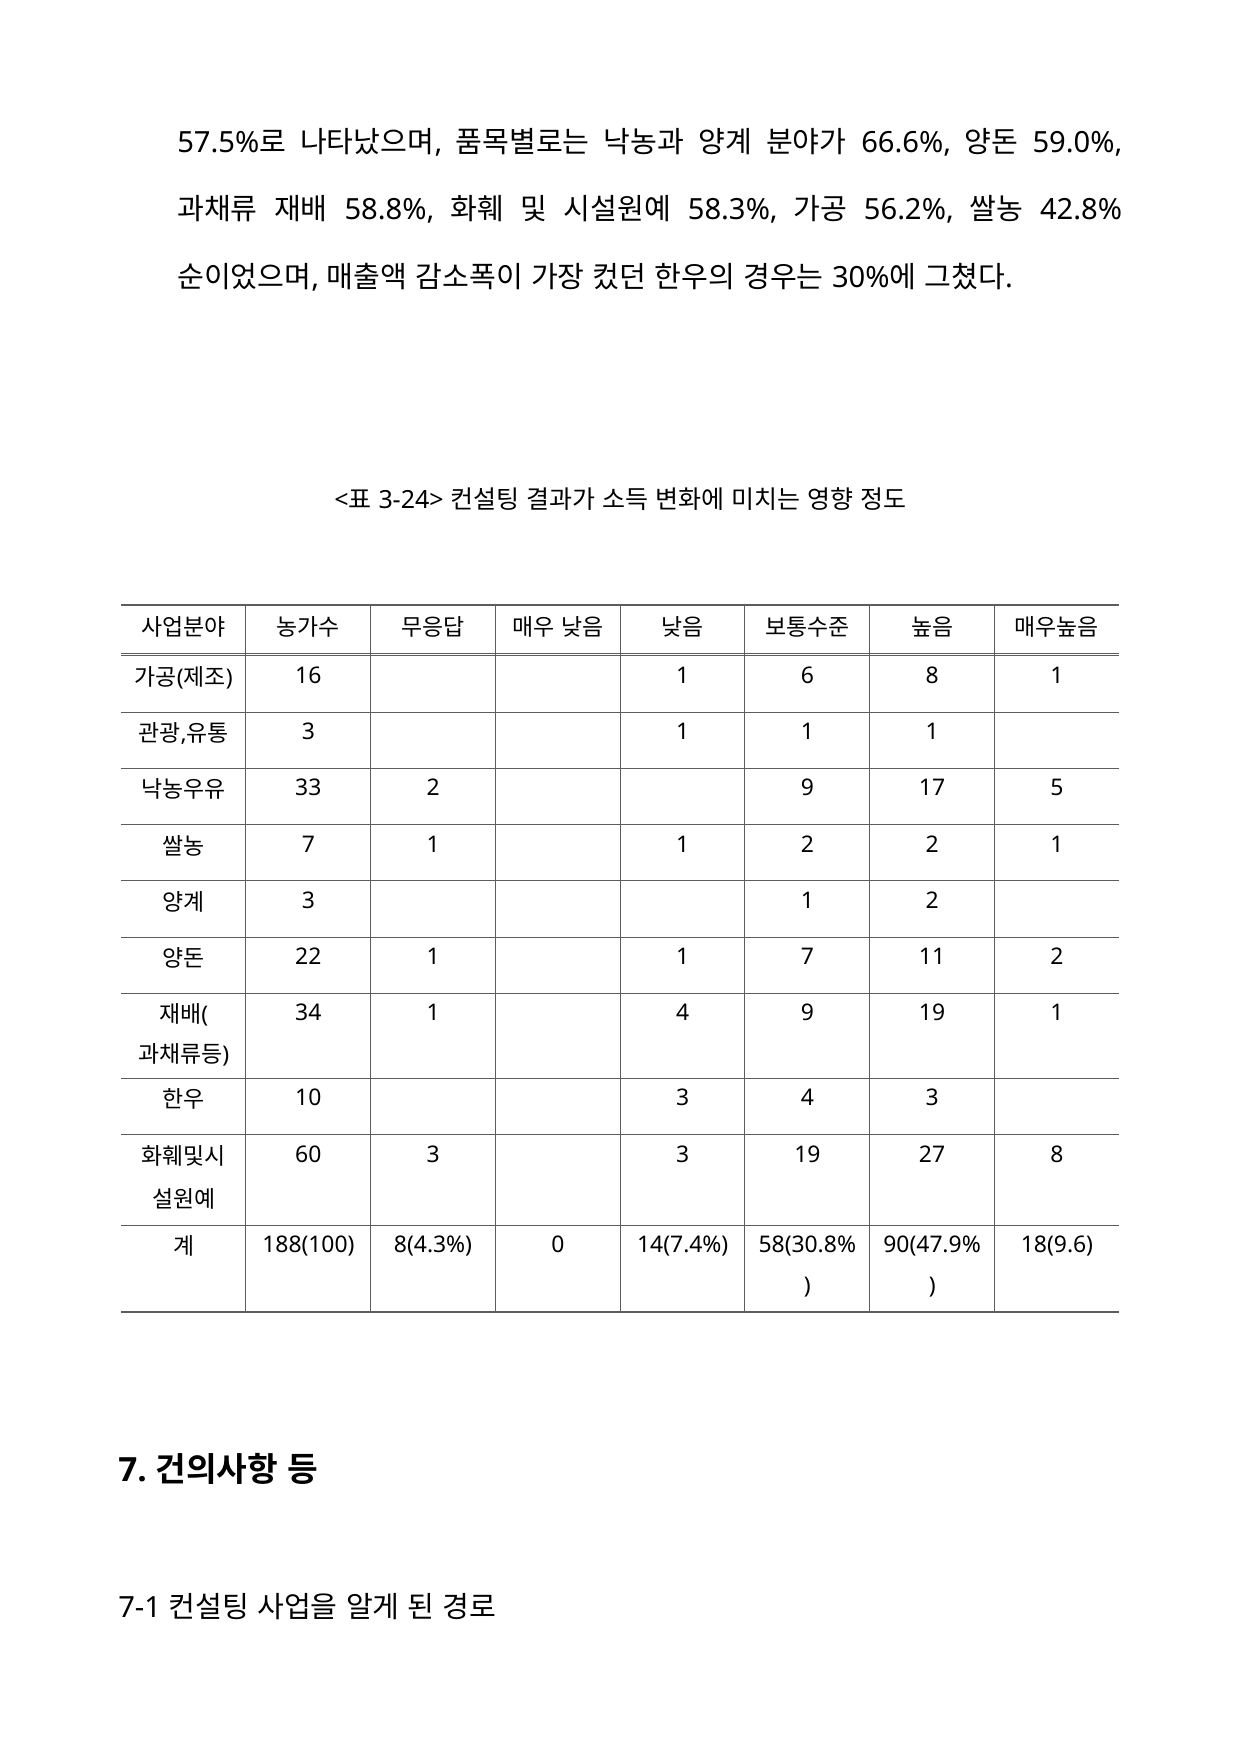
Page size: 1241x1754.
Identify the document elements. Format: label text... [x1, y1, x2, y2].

text 7. 건의사항 등 [118, 1443, 1122, 1491]
table_cell 0 [496, 1226, 620, 1311]
table_cell 60 [246, 1135, 370, 1224]
table_cell 1 [371, 938, 495, 993]
table_cell [371, 713, 495, 768]
table_cell [995, 713, 1119, 768]
table_cell 3 [621, 1135, 744, 1224]
table_cell [496, 1135, 620, 1224]
table_cell 4 [621, 994, 744, 1078]
table_cell 양돈 [121, 938, 245, 993]
table_cell 90(47.9%) [870, 1226, 994, 1311]
table_cell 8 [870, 656, 994, 711]
table_cell 58(30.8%) [745, 1226, 869, 1311]
table_cell 7 [745, 938, 869, 993]
table_cell 1 [745, 881, 869, 936]
table_cell [621, 881, 744, 936]
table_cell 가공(제조) [121, 656, 245, 711]
table_header 매우높음 [995, 606, 1119, 653]
table_cell 11 [870, 938, 994, 993]
table_cell 8(4.3%) [371, 1226, 495, 1311]
table_cell 한우 [121, 1079, 245, 1134]
table_cell 1 [870, 713, 994, 768]
table_header 낮음 [621, 606, 744, 653]
table_cell 18(9.6) [995, 1226, 1119, 1311]
table_cell 1 [621, 713, 744, 768]
table_cell [496, 938, 620, 993]
table_cell 1 [621, 656, 744, 711]
text <표 3-24> 컨설팅 결과가 소득 변화에 미치는 영향 정도 [118, 479, 1122, 516]
table_cell 1 [621, 825, 744, 880]
table_header 보통수준 [745, 606, 869, 653]
table_cell 1 [745, 713, 869, 768]
table_cell [496, 1079, 620, 1134]
table_cell 10 [246, 1079, 370, 1134]
table_cell 양계 [121, 881, 245, 936]
table_cell [371, 656, 495, 711]
table_cell 5 [995, 769, 1119, 824]
table_cell 34 [246, 994, 370, 1078]
table_cell 16 [246, 656, 370, 711]
table_cell [995, 881, 1119, 936]
table_cell 3 [870, 1079, 994, 1134]
table_cell 19 [870, 994, 994, 1078]
table_header 사업분야 [121, 606, 245, 653]
table_cell 7 [246, 825, 370, 880]
table_cell 3 [371, 1135, 495, 1224]
table_cell 1 [371, 994, 495, 1078]
table_cell 1 [621, 938, 744, 993]
table_cell [496, 881, 620, 936]
text 7-1 컨설팅 사업을 알게 된 경로 [118, 1584, 1122, 1626]
table_cell 재배(과채류등) [121, 994, 245, 1078]
table_cell 계 [121, 1226, 245, 1311]
table_cell 2 [995, 938, 1119, 993]
table_cell [371, 881, 495, 936]
table_cell 2 [371, 769, 495, 824]
table_cell 관광,유통 [121, 713, 245, 768]
table_cell [995, 1079, 1119, 1134]
table_cell 14(7.4%) [621, 1226, 744, 1311]
table_cell 6 [745, 656, 869, 711]
table_cell 1 [995, 656, 1119, 711]
table_cell [496, 825, 620, 880]
table_cell 19 [745, 1135, 869, 1224]
table_cell 3 [246, 881, 370, 936]
table_cell 화훼및시설원예 [121, 1135, 245, 1224]
table_cell [496, 994, 620, 1078]
table_cell 2 [870, 825, 994, 880]
table_cell [496, 713, 620, 768]
table_header 농가수 [246, 606, 370, 653]
table_cell 9 [745, 994, 869, 1078]
table_cell 2 [870, 881, 994, 936]
table_cell 3 [621, 1079, 744, 1134]
table_header 매우 낮음 [496, 606, 620, 653]
table_cell 8 [995, 1135, 1119, 1224]
table_cell 188(100) [246, 1226, 370, 1311]
table_cell 1 [995, 994, 1119, 1078]
table_cell 낙농우유 [121, 769, 245, 824]
table_header 높음 [870, 606, 994, 653]
table_cell 쌀농 [121, 825, 245, 880]
table_cell 3 [246, 713, 370, 768]
table_cell 9 [745, 769, 869, 824]
text 57.5%로 나타났으며, 품목별로는 낙농과 양계 분야가 66.6%, 양돈 59.0%, 과채류 재배 58.8%, 화훼 및 시설원예 58.3%, 가공 56.2%, 쌀농 42.8% 순이었으며, 매출액 감소폭이 가장 컸던 한우의 경우는 30%에 그쳤다. [118, 118, 1122, 296]
table_cell [496, 656, 620, 711]
table_cell 17 [870, 769, 994, 824]
table_cell [371, 1079, 495, 1134]
table_cell 33 [246, 769, 370, 824]
table_cell [496, 769, 620, 824]
table_cell 4 [745, 1079, 869, 1134]
table_cell 1 [995, 825, 1119, 880]
table_cell 27 [870, 1135, 994, 1224]
table_cell 2 [745, 825, 869, 880]
table_header 무응답 [371, 606, 495, 653]
table_cell 1 [371, 825, 495, 880]
table_cell 22 [246, 938, 370, 993]
table_cell [621, 769, 744, 824]
